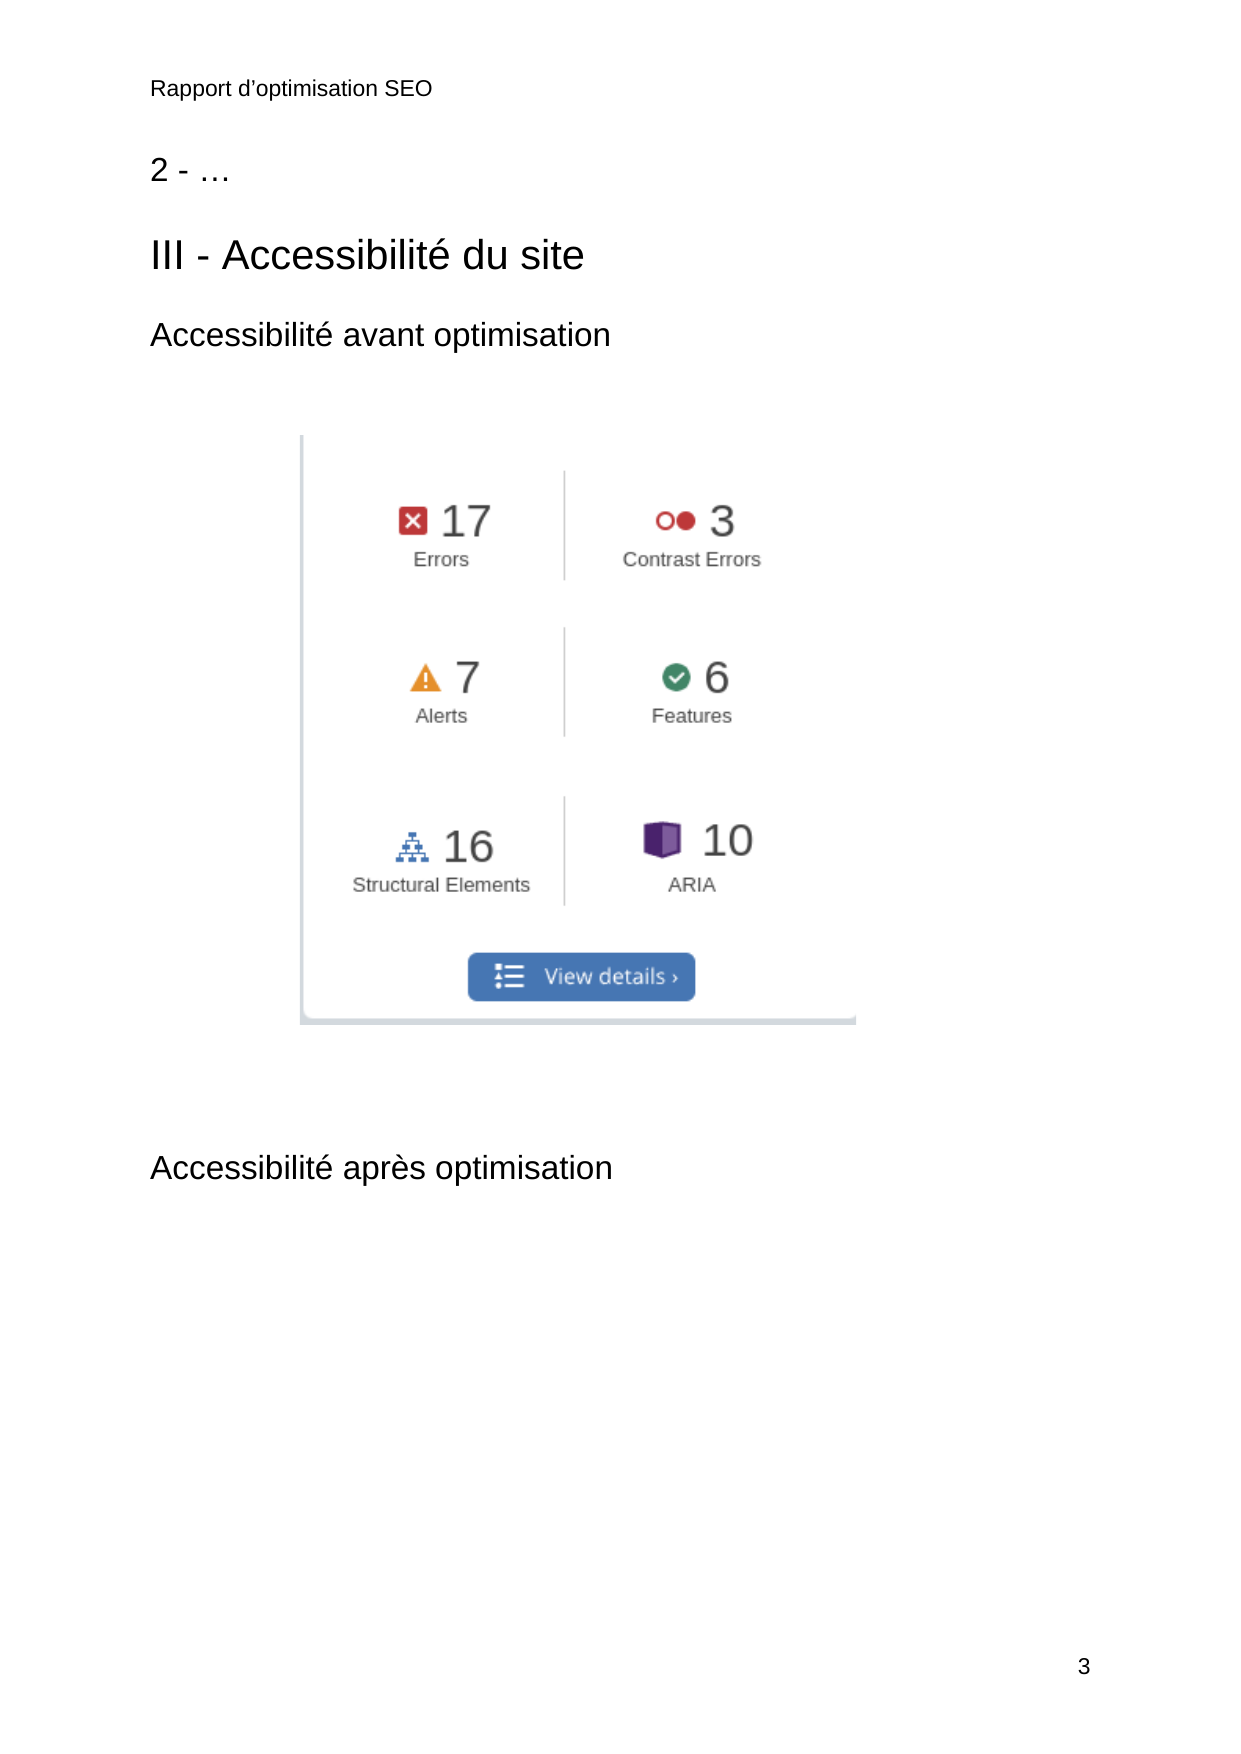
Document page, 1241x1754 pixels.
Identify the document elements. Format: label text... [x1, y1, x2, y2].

picture [299, 435, 857, 1025]
subtitle Accessibilité avant optimisation [150, 316, 1090, 354]
subtitle 2 - … [150, 150, 1090, 188]
subtitle III - Accessibilité du site [150, 230, 1090, 278]
subtitle Accessibilité après optimisation [150, 1148, 1090, 1186]
